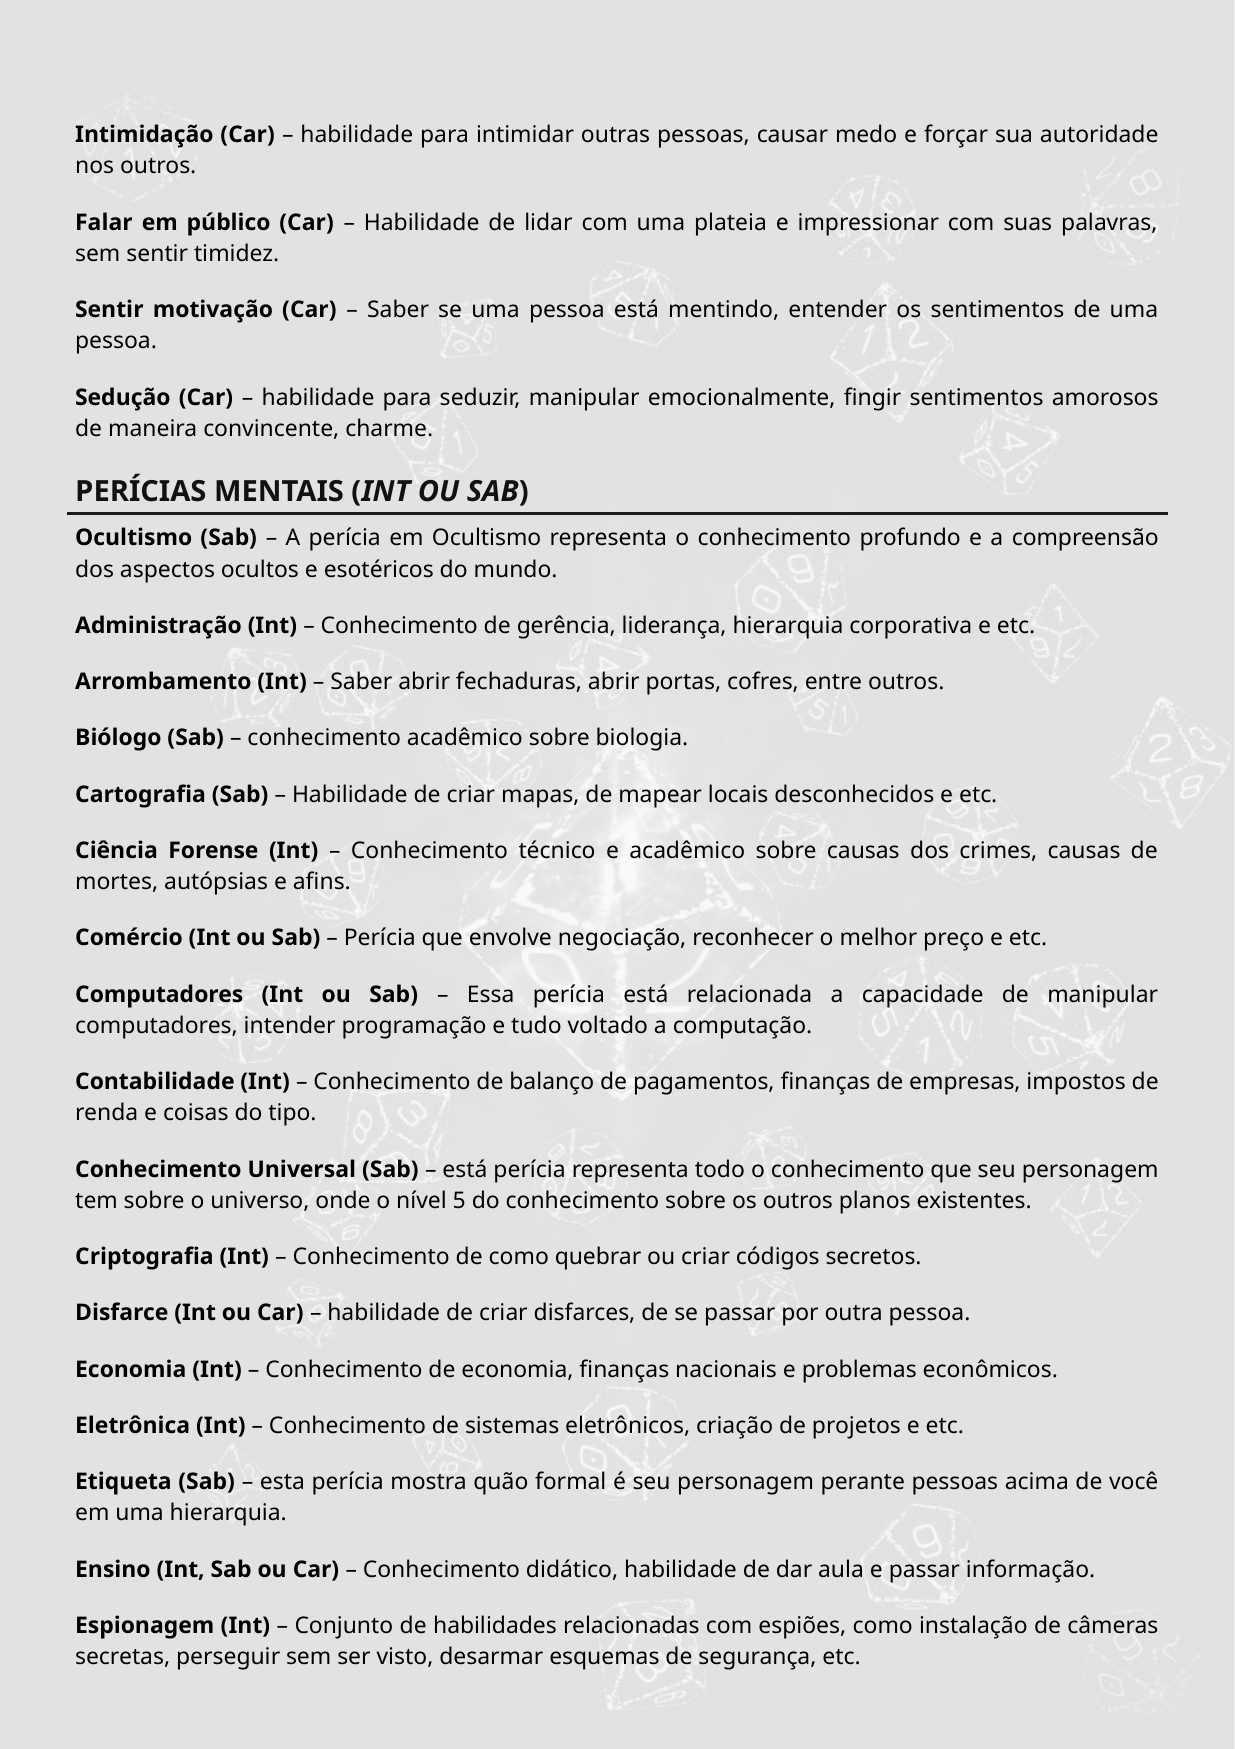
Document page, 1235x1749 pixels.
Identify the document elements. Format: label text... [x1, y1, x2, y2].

text Administração (Int) – Conhecimento de gerência, liderança, hierarquia corporativa e etc. [75, 609, 1159, 640]
text Comércio (Int ou Sab) – Perícia que envolve negociação, reconhecer o melhor preço e etc. [75, 921, 1159, 953]
picture [0, 0, 1235, 1749]
text Arrombamento (Int) – Saber abrir fechaduras, abrir portas, cofres, entre outros. [75, 665, 1159, 696]
text Ciência Forense (Int) – Conhecimento técnico e acadêmico sobre causas dos crimes, causas de mortes, autópsias e afins. [75, 834, 1159, 896]
text Ensino (Int, Sab ou Car) – Conhecimento didático, habilidade de dar aula e passar informação. [75, 1553, 1159, 1584]
text Biólogo (Sab) – conhecimento acadêmico sobre biologia. [75, 721, 1159, 753]
subtitle Perícias Mentais (INT OU SAB) [67, 468, 1168, 512]
text Computadores (Int ou Sab) – Essa perícia está relacionada a capacidade de manipular computadores, intender programação e tudo voltado a computação. [75, 978, 1159, 1040]
text Etiqueta (Sab) – esta perícia mostra quão formal é seu personagem perante pessoas acima de você em uma hierarquia. [75, 1465, 1159, 1528]
text Intimidação (Car) – habilidade para intimidar outras pessoas, causar medo e forçar sua autoridade nos outros. [75, 118, 1159, 181]
text Contabilidade (Int) – Conhecimento de balanço de pagamentos, finanças de empresas, impostos de renda e coisas do tipo. [75, 1065, 1159, 1128]
text Sedução (Car) – habilidade para seduzir, manipular emocionalmente, fingir sentimentos amorosos de maneira convincente, charme. [75, 381, 1159, 443]
text Falar em público (Car) – Habilidade de lidar com uma plateia e impressionar com suas palavras, sem sentir timidez. [75, 206, 1159, 268]
text Cartografia (Sab) – Habilidade de criar mapas, de mapear locais desconhecidos e etc. [75, 778, 1159, 809]
text Disfarce (Int ou Car) – habilidade de criar disfarces, de se passar por outra pessoa. [75, 1296, 1159, 1328]
text Eletrônica (Int) – Conhecimento de sistemas eletrônicos, criação de projetos e etc. [75, 1409, 1159, 1440]
list Ocultismo (Sab) – A perícia em Ocultismo representa o conhecimento profundo e a compreensão dos aspectos ocultos e esotéricos do mundo. [75, 521, 1159, 584]
text Sentir motivação (Car) – Saber se uma pessoa está mentindo, entender os sentimentos de uma pessoa. [75, 293, 1159, 356]
text Conhecimento Universal (Sab) – está perícia representa todo o conhecimento que seu personagem tem sobre o universo, onde o nível 5 do conhecimento sobre os outros planos existentes. [75, 1153, 1159, 1215]
text Economia (Int) – Conhecimento de economia, finanças nacionais e problemas econômicos. [75, 1353, 1159, 1384]
text Espionagem (Int) – Conjunto de habilidades relacionadas com espiões, como instalação de câmeras secretas, perseguir sem ser visto, desarmar esquemas de segurança, etc. [75, 1609, 1159, 1671]
text Criptografia (Int) – Conhecimento de como quebrar ou criar códigos secretos. [75, 1240, 1159, 1271]
